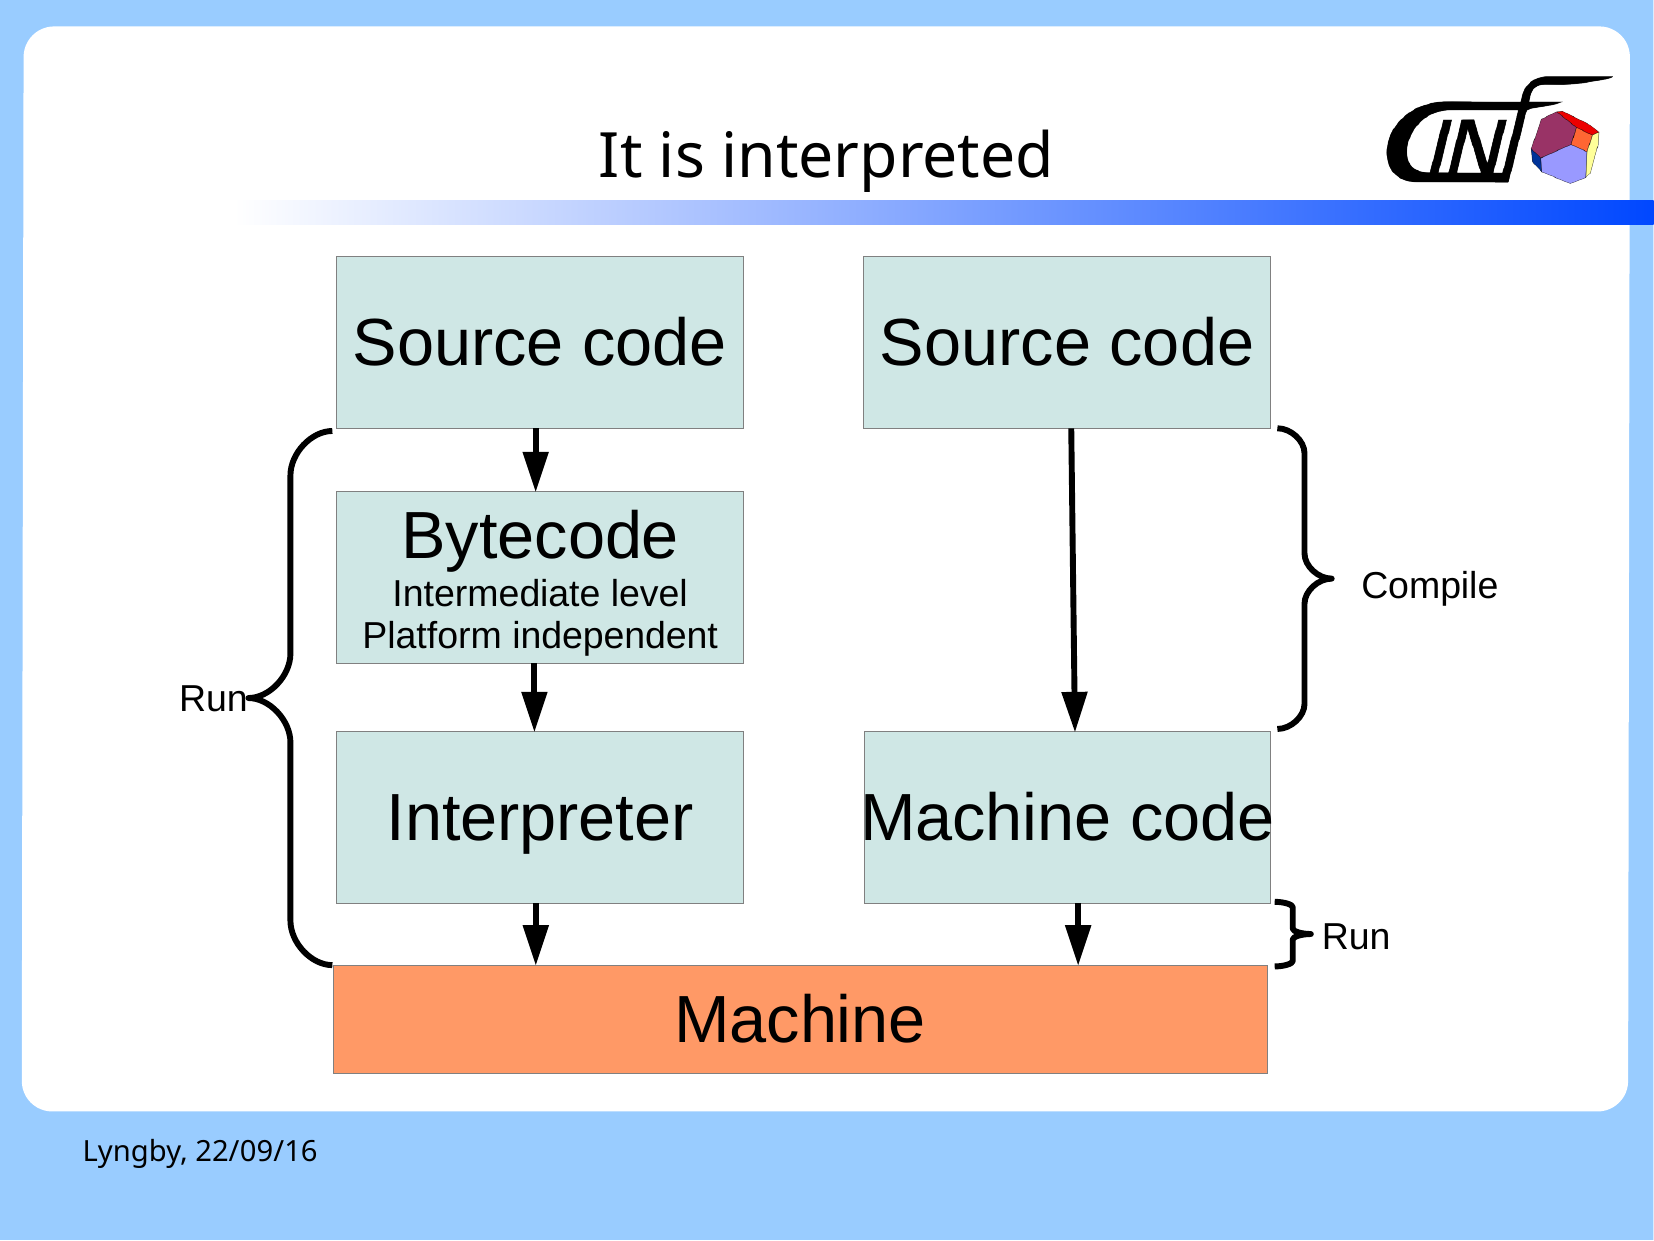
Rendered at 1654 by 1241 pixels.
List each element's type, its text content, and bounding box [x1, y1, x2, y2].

text_box Machine code [864, 731, 1271, 904]
text_box Compile [1346, 557, 1514, 615]
title It is interpreted [82, 49, 1571, 257]
text_box Source code [863, 256, 1271, 429]
text_box Source code [336, 256, 744, 429]
text_box Interpreter [336, 731, 744, 904]
text_box Run [1307, 907, 1406, 965]
picture [1571, 76, 1613, 184]
text_box Bytecode Intermediate level Platform independent [336, 491, 744, 664]
text_box Machine [333, 965, 1268, 1074]
text_box Run [164, 670, 263, 728]
